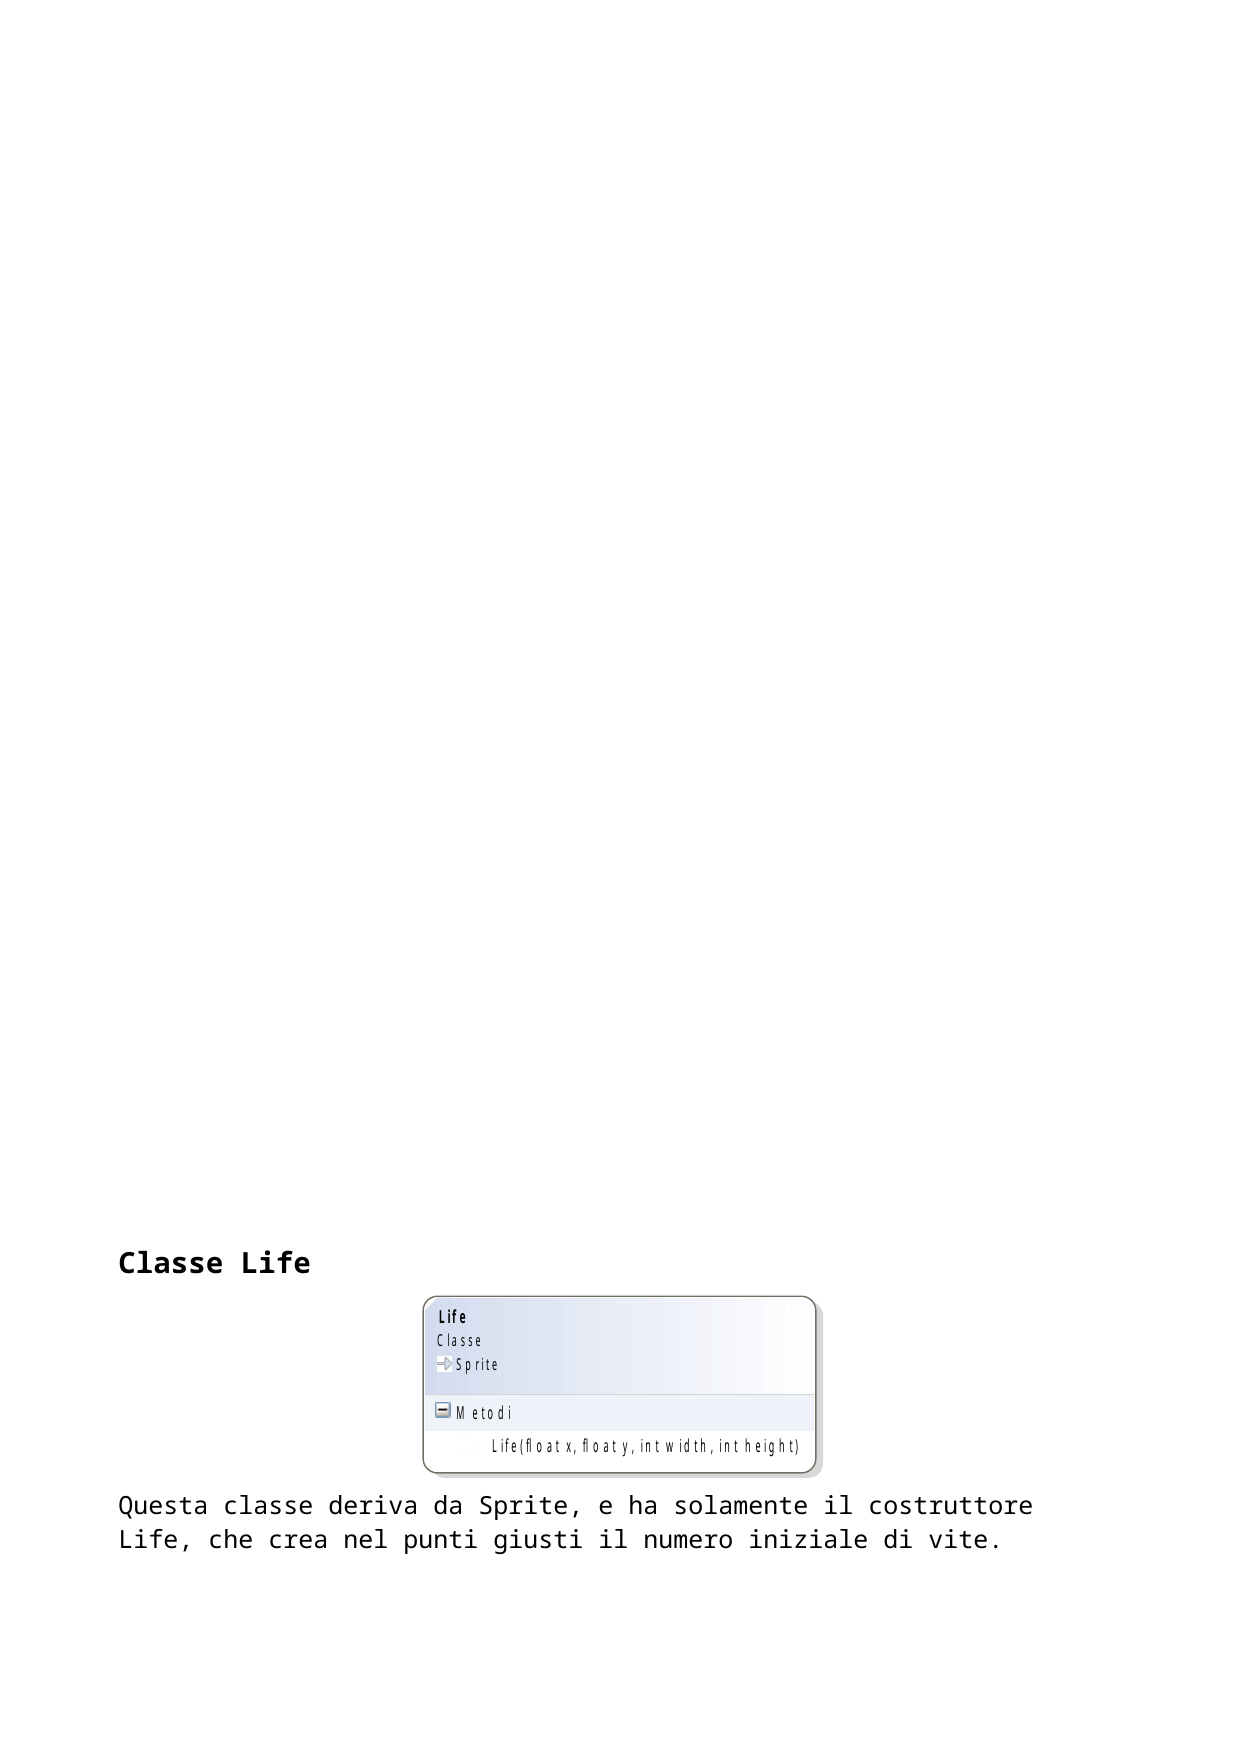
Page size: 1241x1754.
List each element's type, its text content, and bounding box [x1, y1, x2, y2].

text Classe Life [118, 1242, 1122, 1282]
text Questa classe deriva da Sprite, e ha solamente il costruttore Life, che crea nel punti giusti il numero iniziale di vite. [118, 1282, 1122, 1556]
